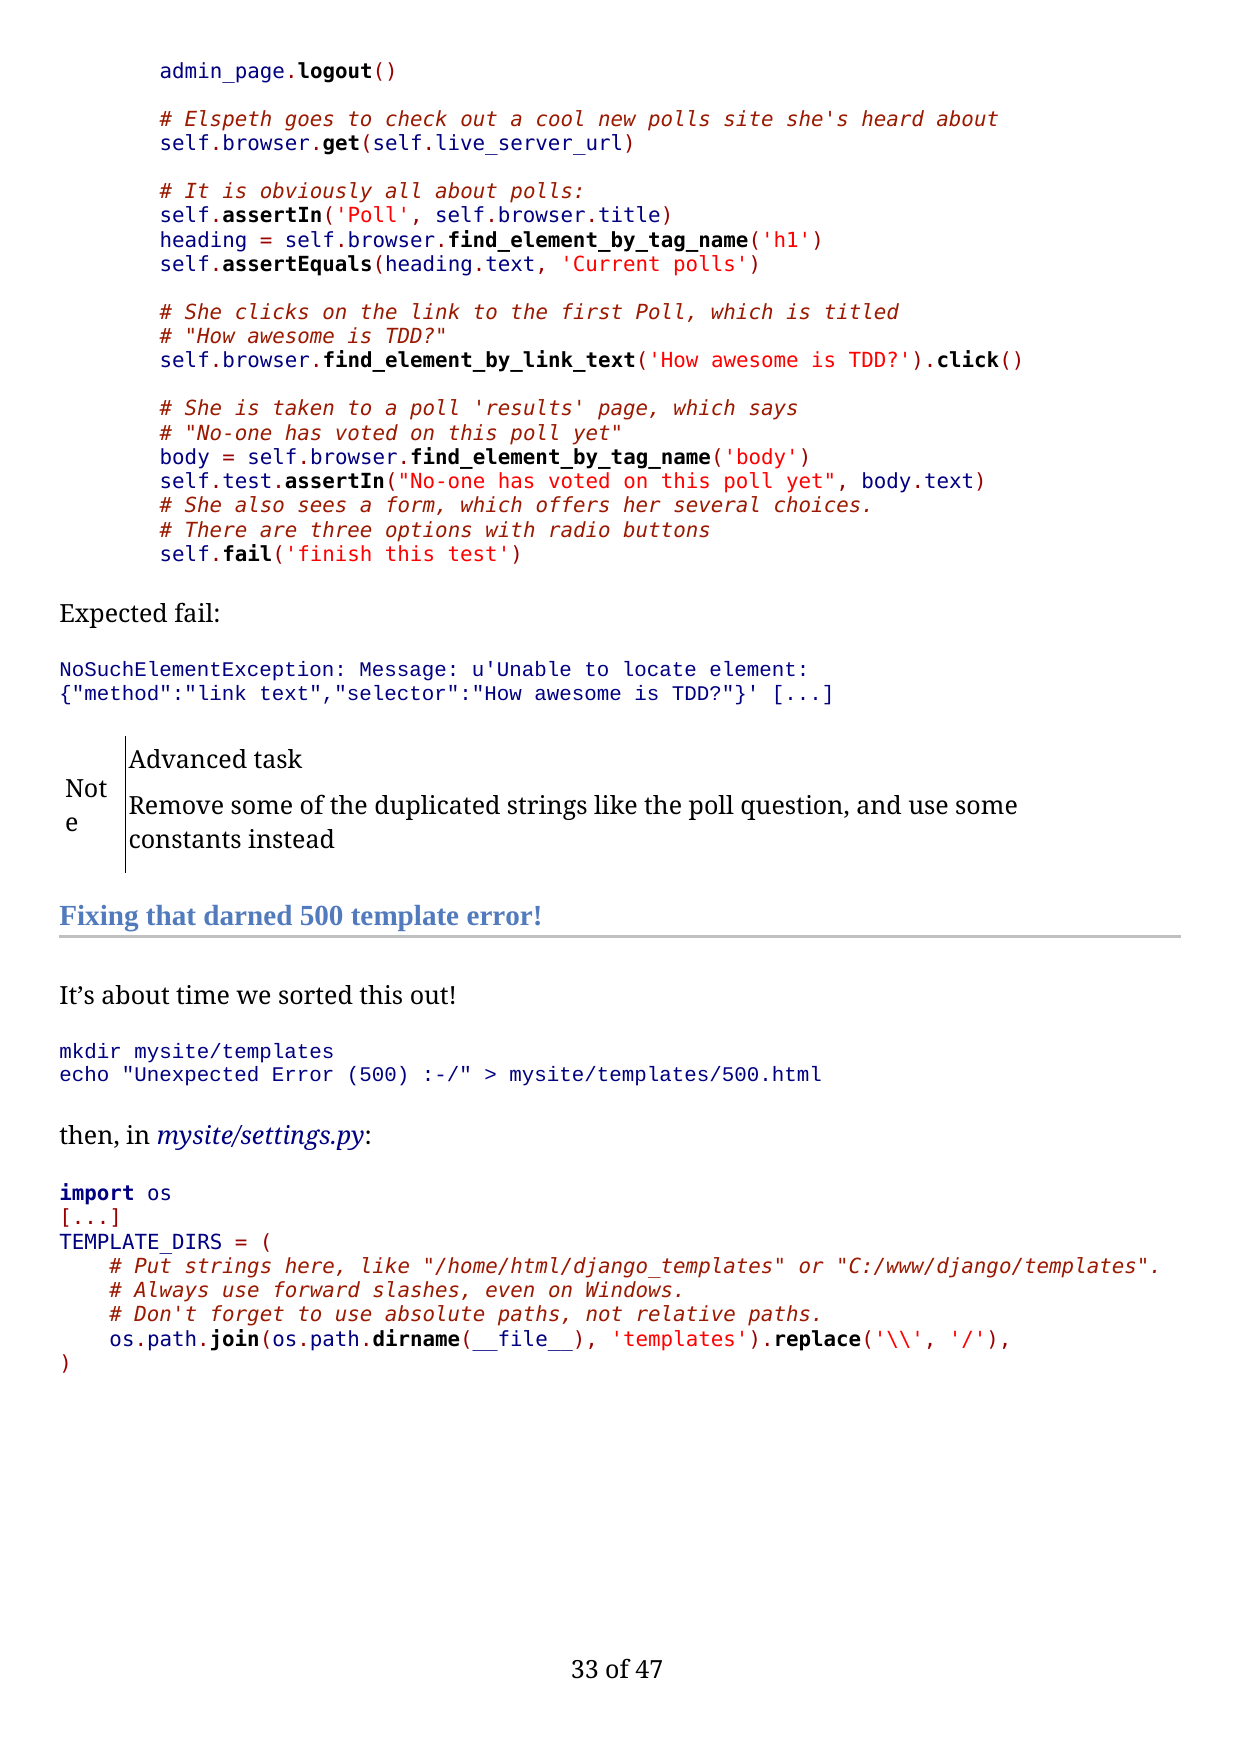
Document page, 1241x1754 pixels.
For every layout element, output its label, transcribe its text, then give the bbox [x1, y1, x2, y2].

text # She also sees a form, which offers her several choices. [59, 493, 1181, 518]
text # Don't forget to use absolute paths, not relative paths. [59, 1302, 1181, 1327]
text mkdir mysite/templates [59, 1041, 1181, 1064]
text {"method":"link text","selector":"How awesome is TDD?"}' [...] [59, 683, 1181, 707]
text # Elspeth goes to check out a cool new polls site she's heard about [59, 107, 1181, 131]
text # "How awesome is TDD?" [59, 324, 1181, 348]
text os.path.join(os.path.dirname(__file__), 'templates').replace('\\', '/'), [59, 1327, 1181, 1351]
text # She clicks on the link to the first Poll, which is titled [59, 300, 1181, 324]
text ) [59, 1351, 1181, 1375]
text then, in mysite/settings.py: [59, 1118, 1181, 1152]
text It’s about time we sorted this out! [59, 977, 1181, 1011]
text TEMPLATE_DIRS = ( [59, 1230, 1181, 1254]
text admin_page.logout() [59, 59, 1181, 83]
text [...] [59, 1205, 1181, 1230]
text self.browser.find_element_by_link_text('How awesome is TDD?').click() [59, 348, 1181, 373]
subtitle Fixing that darned 500 template error! [59, 898, 1181, 935]
text # She is taken to a poll 'results' page, which says [59, 396, 1181, 421]
text # Put strings here, like "/home/html/django_templates" or "C:/www/django/templates". [59, 1254, 1181, 1278]
text Expected fail: [59, 596, 1181, 630]
text self.browser.get(self.live_server_url) [59, 131, 1181, 156]
text self.assertEquals(heading.text, 'Current polls') [59, 252, 1181, 276]
text # "No-one has voted on this poll yet" [59, 421, 1181, 445]
text self.fail('finish this test') [59, 542, 1181, 566]
text import os [59, 1181, 1181, 1205]
table_header Advanced task Remove some of the duplicated strings like the poll question, and use some constants instead [126, 736, 1122, 873]
text # There are three options with radio buttons [59, 518, 1181, 542]
text heading = self.browser.find_element_by_tag_name('h1') [59, 228, 1181, 252]
text # It is obviously all about polls: [59, 179, 1181, 203]
table_header Note [59, 736, 125, 873]
text NoSuchElementException: Message: u'Unable to locate element: [59, 659, 1181, 683]
text # Always use forward slashes, even on Windows. [59, 1278, 1181, 1302]
text self.assertIn('Poll', self.browser.title) [59, 203, 1181, 228]
text echo "Unexpected Error (500) :-/" > mysite/templates/500.html [59, 1064, 1181, 1088]
text body = self.browser.find_element_by_tag_name('body') [59, 445, 1181, 469]
text self.test.assertIn("No-one has voted on this poll yet", body.text) [59, 469, 1181, 493]
